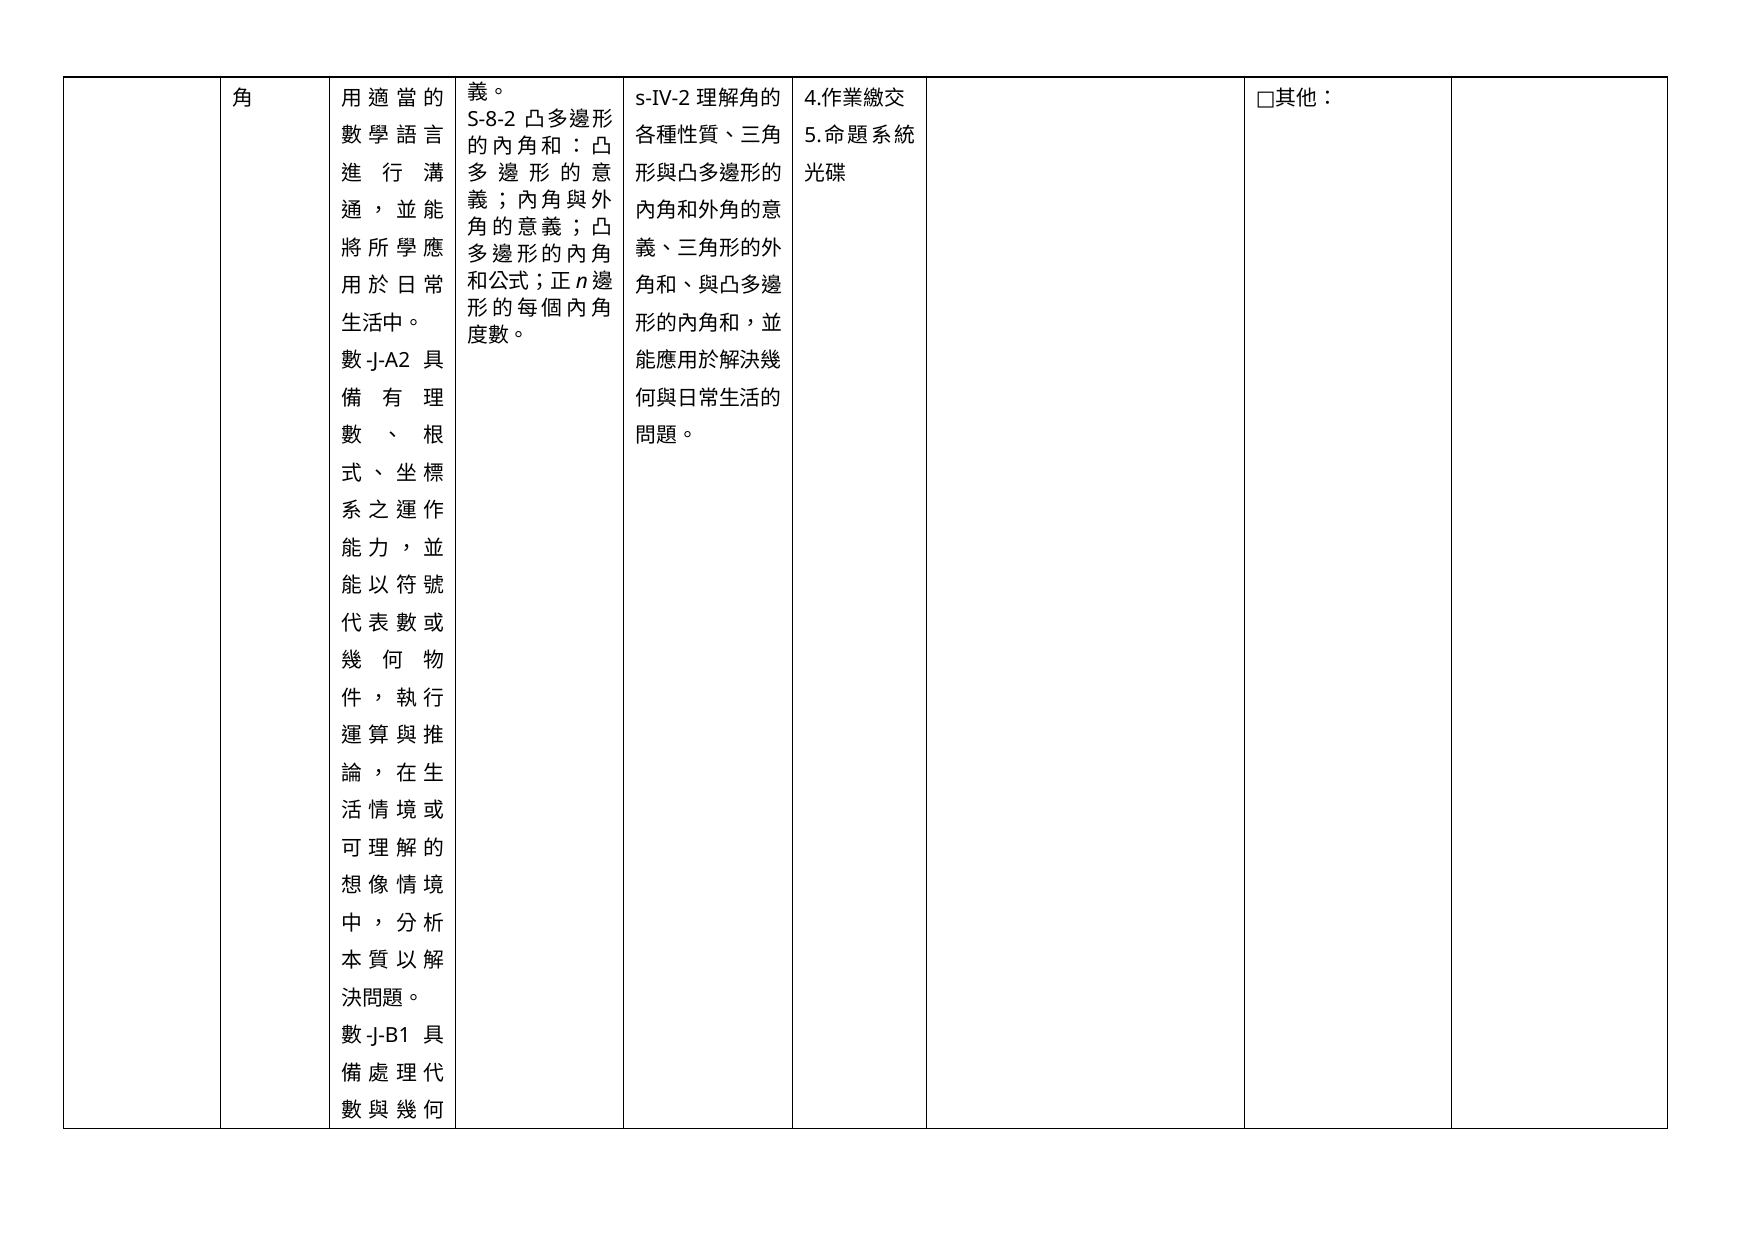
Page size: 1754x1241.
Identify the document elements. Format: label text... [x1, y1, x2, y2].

table_cell 義。 S-8-2 凸多邊形的內角和：凸多邊形的意義；內角與外角的意義；凸多邊形的內角和公式；正n邊形的每個內角度數。 [456, 78, 623, 1127]
table_cell 角 [221, 78, 329, 1127]
table_cell □其他： [1245, 78, 1451, 1127]
table_cell s-IV-2 理解角的各種性質、三角形與凸多邊形的內角和外角的意義、三角形的外角和、與凸多邊形的內角和，並能應用於解決幾何與日常生活的問題。 [624, 78, 792, 1127]
table_cell 用適當的數學語言進行溝通，並能將所學應用於日常生活中。 數-J-A2 具備有理數、根式、坐標系之運作能力，並能以符號代表數或幾何物件，執行運算與推論，在生活情境或可理解的想像情境中，分析本質以解決問題。 數-J-B1 具備處理代數與幾何 [330, 78, 455, 1127]
table_cell [927, 78, 1244, 1127]
table_cell [1452, 78, 1667, 1127]
table_cell [64, 78, 220, 1127]
table_cell 4.作業繳交 5.命題系統光碟 [793, 78, 926, 1127]
